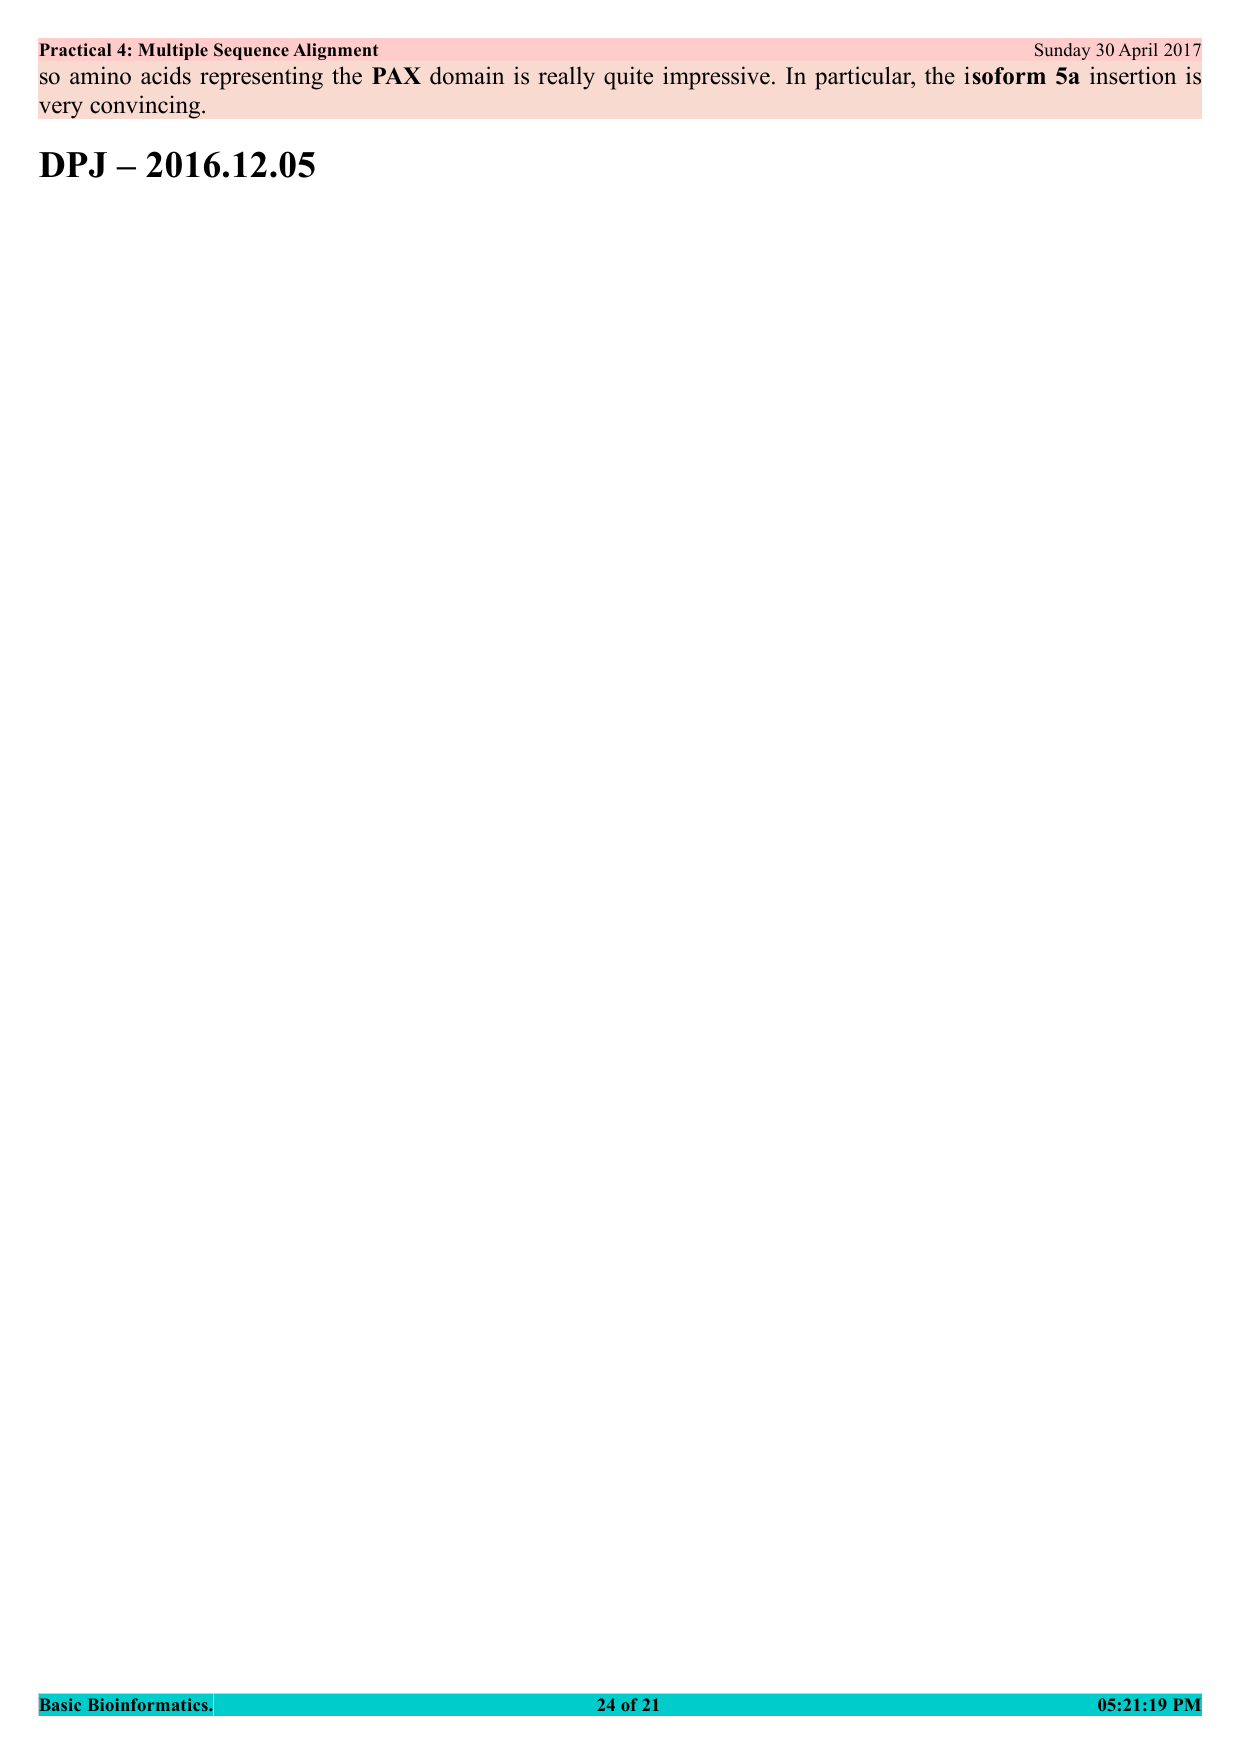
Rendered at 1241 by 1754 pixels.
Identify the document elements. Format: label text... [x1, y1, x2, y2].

text so amino acids representing the PAX domain is really quite impressive. In particular, the isoform 5a insertion is very convincing. [38, 61, 1202, 119]
text DPJ – 2016.12.05 [38, 142, 1202, 185]
